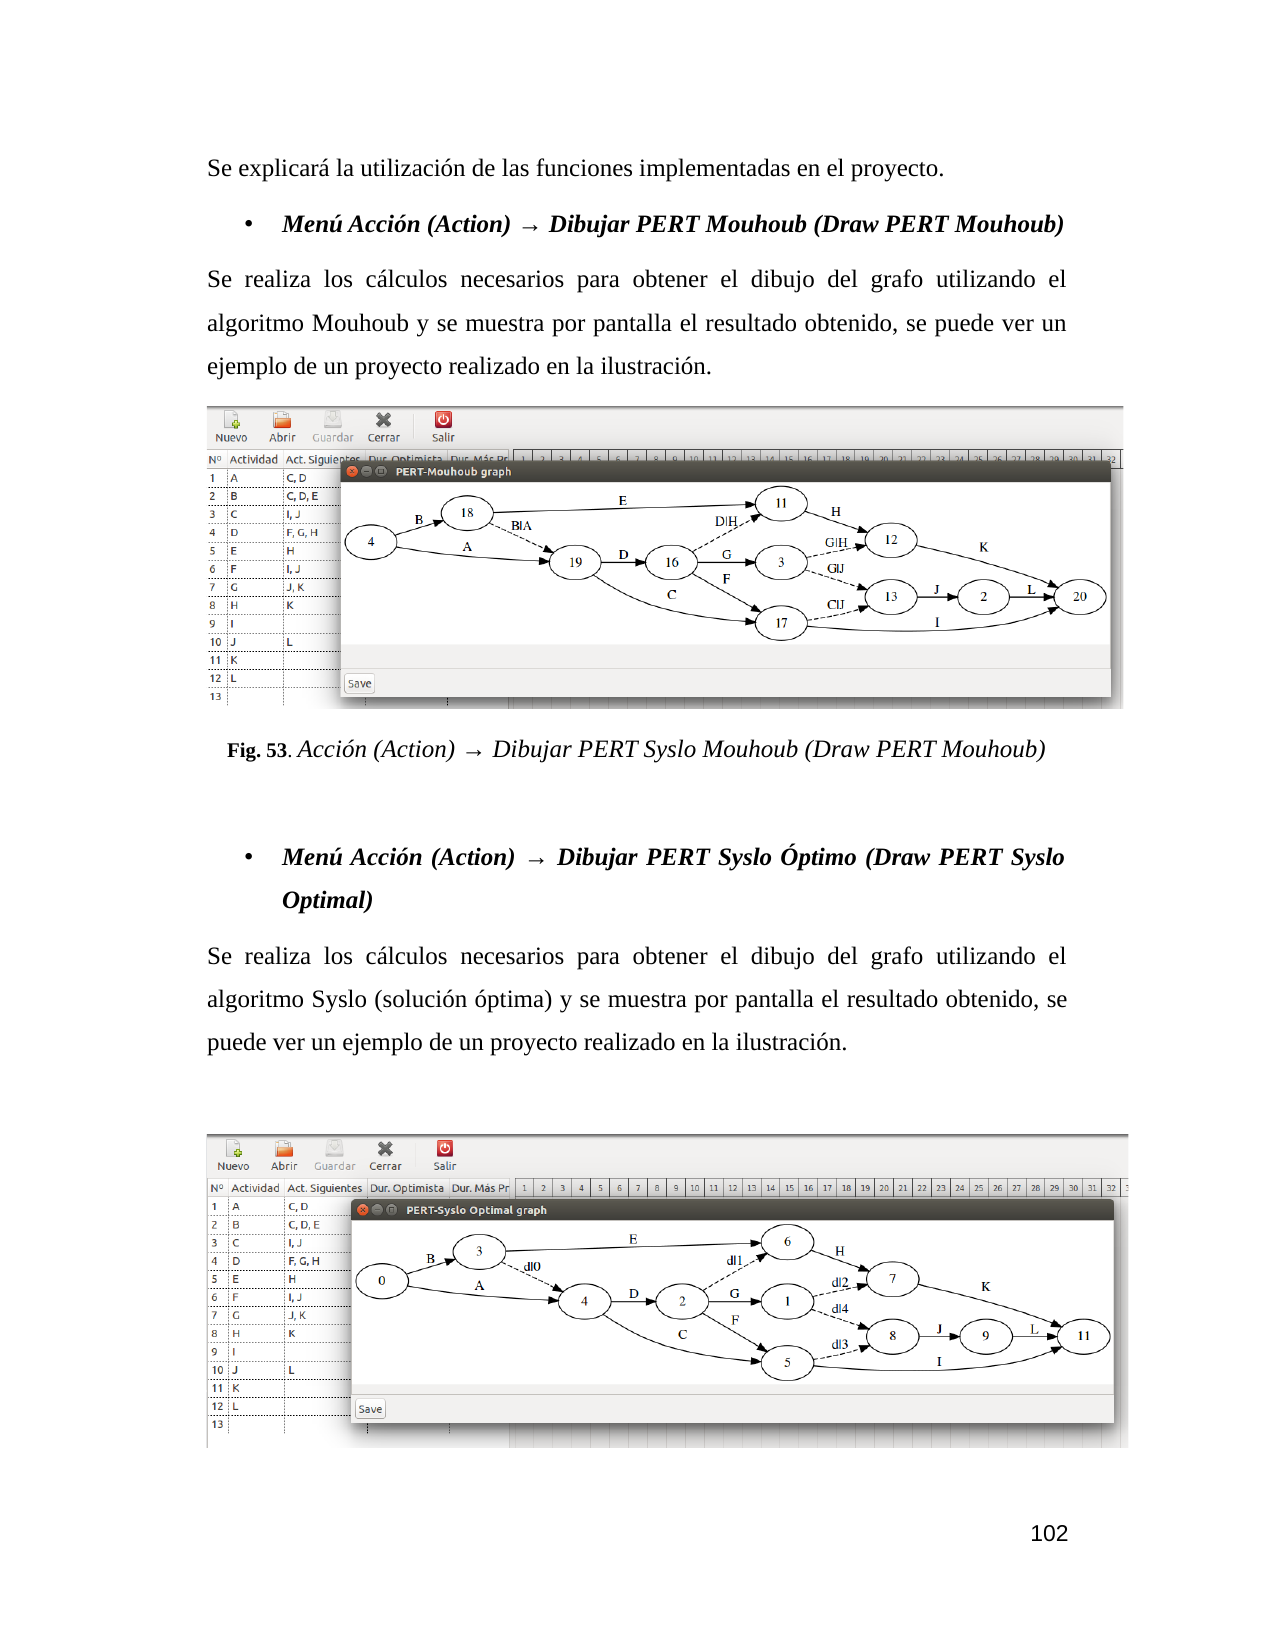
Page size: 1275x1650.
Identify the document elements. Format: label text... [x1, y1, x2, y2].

list Menú Acción (Action) → Dibujar PERT Syslo Óptimo (Draw PERT Syslo Optimal) [244, 842, 1068, 914]
list Menú Acción (Action) → Dibujar PERT Mouhoub (Draw PERT Mouhoub) [244, 209, 1068, 238]
text Se explicará la utilización de las funciones implementadas en el proyecto. [207, 153, 1068, 182]
text Fig. 53. Acción (Action) → Dibujar PERT Syslo Mouhoub (Draw PERT Mouhoub) [207, 734, 1068, 763]
text Se realiza los cálculos necesarios para obtener el dibujo del grafo utilizando el algoritmo Mouhoub y se muestra por pantalla el resultado obtenido, se puede ver un ejemplo de un proyecto realizado en la ilustración. [207, 264, 1068, 379]
text Se realiza los cálculos necesarios para obtener el dibujo del grafo utilizando el algoritmo Syslo (solución óptima) y se muestra por pantalla el resultado obtenido, se puede ver un ejemplo de un proyecto realizado en la ilustración. [207, 941, 1068, 1056]
